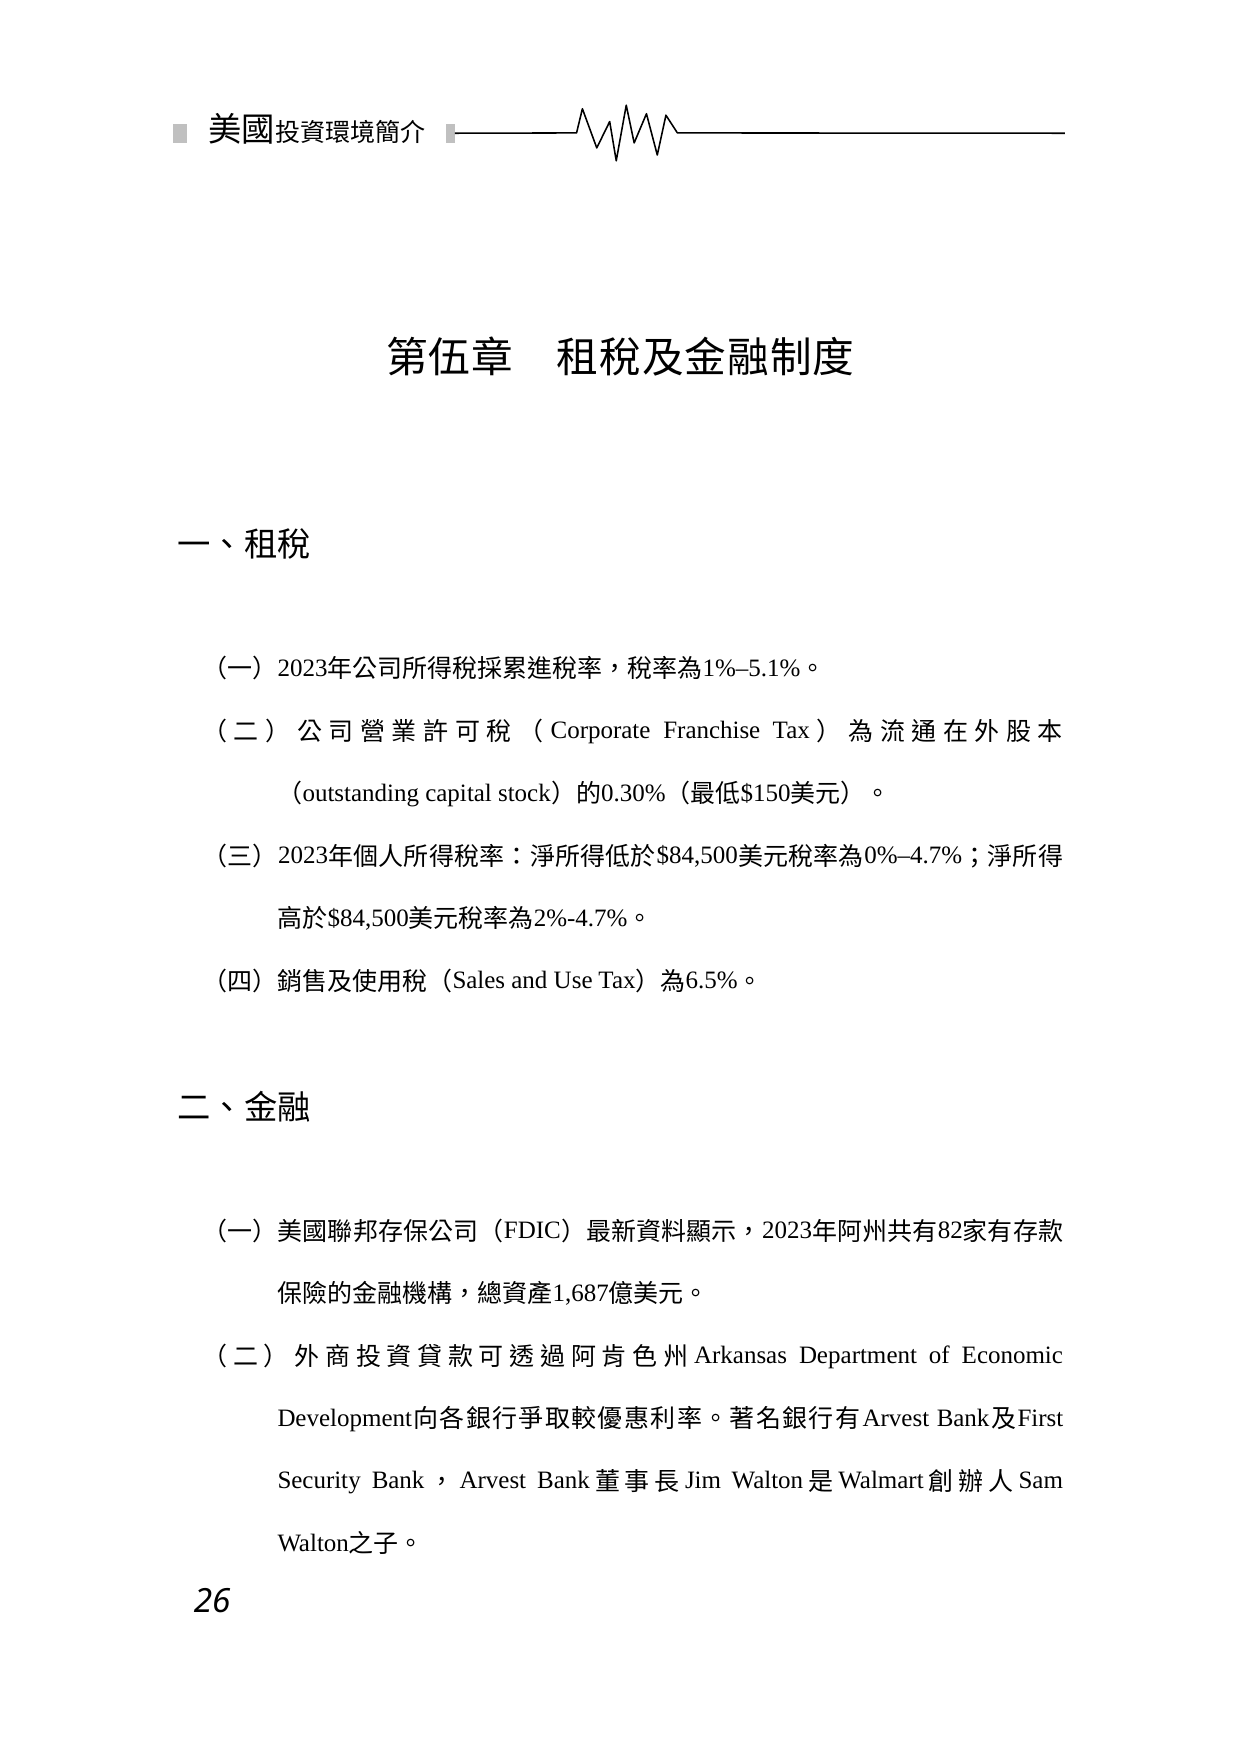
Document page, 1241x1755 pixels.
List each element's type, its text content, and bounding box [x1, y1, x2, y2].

text 二、金融 [177, 1063, 1063, 1125]
text （一）美國聯邦存保公司（FDIC）最新資料顯示，2023年阿州共有82家有存款保險的金融機構，總資產1,687億美元。 [202, 1188, 1063, 1313]
text 第伍章 租稅及金融制度 [177, 313, 1063, 375]
text （三）2023年個人所得稅率：淨所得低於$84,500美元稅率為0%–4.7%；淨所得高於$84,500美元稅率為2%-4.7%。 [202, 813, 1063, 938]
text （一）2023年公司所得稅採累進稅率，稅率為1%–5.1%。 [202, 625, 1063, 688]
text （二）公司營業許可稅（Corporate Franchise Tax）為流通在外股本（outstanding capital stock）的0.30%（最低$150美元）。 [202, 688, 1063, 813]
text （二）外商投資貸款可透過阿肯色州Arkansas Department of Economic Development向各銀行爭取較優惠利率。著名銀行有Arvest Bank及First Security Bank，Arvest Bank董事長Jim Walton是Walmart創辦人Sam Walton之子。 [202, 1313, 1063, 1563]
text 一、租稅 [177, 500, 1063, 563]
text （四）銷售及使用稅（Sales and Use Tax）為6.5%。 [202, 938, 1063, 1000]
